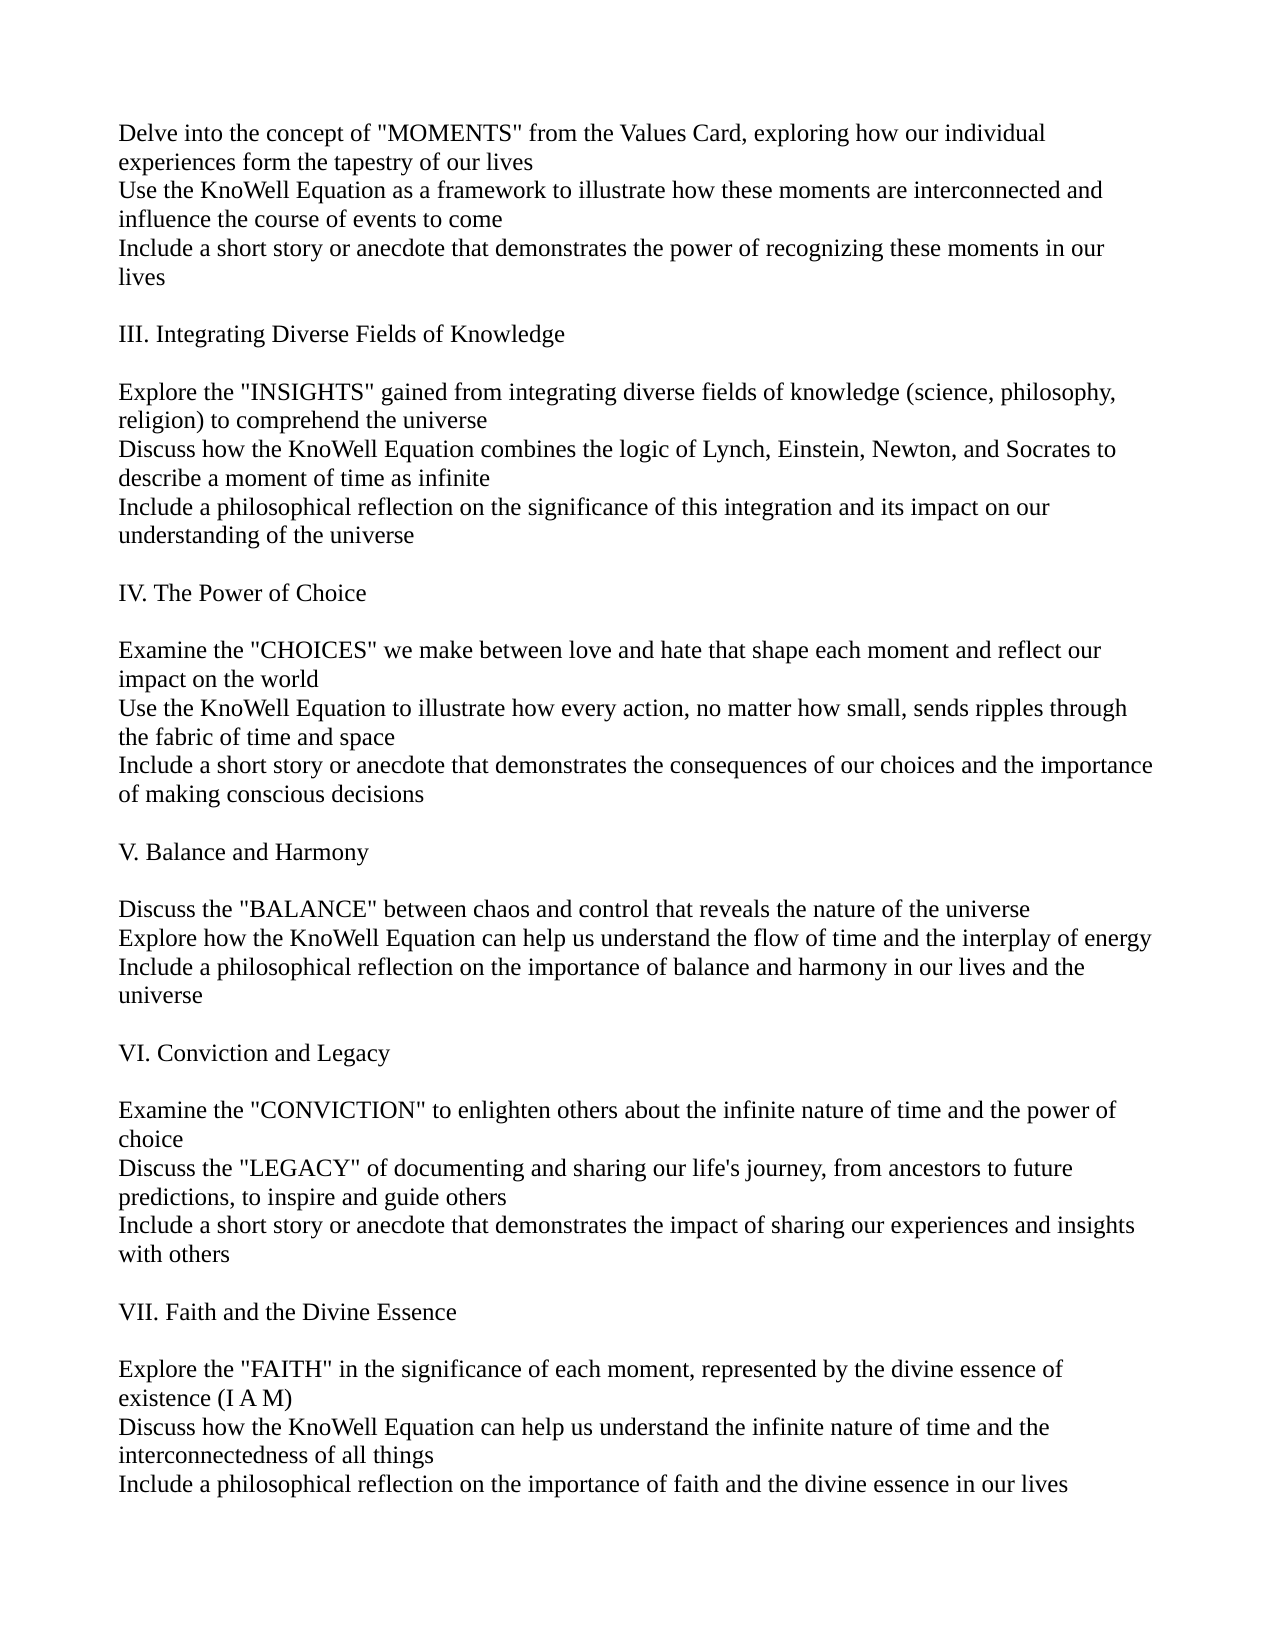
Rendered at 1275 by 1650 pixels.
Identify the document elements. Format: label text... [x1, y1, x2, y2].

text VI. Conviction and Legacy [118, 1038, 1157, 1067]
text Delve into the concept of "MOMENTS" from the Values Card, exploring how our individual experiences form the tapestry of our lives [118, 118, 1157, 176]
text Discuss the "LEGACY" of documenting and sharing our life's journey, from ancestors to future predictions, to inspire and guide others [118, 1153, 1157, 1211]
text Discuss how the KnoWell Equation can help us understand the infinite nature of time and the interconnectedness of all things [118, 1412, 1157, 1469]
text Examine the "CONVICTION" to enlighten others about the infinite nature of time and the power of choice [118, 1096, 1157, 1153]
text Examine the "CHOICES" we make between love and hate that shape each moment and reflect our impact on the world [118, 636, 1157, 693]
text Include a short story or anecdote that demonstrates the impact of sharing our experiences and insights with others [118, 1211, 1157, 1268]
text Use the KnoWell Equation to illustrate how every action, no matter how small, sends ripples through the fabric of time and space [118, 693, 1157, 751]
text III. Integrating Diverse Fields of Knowledge [118, 319, 1157, 348]
text Explore the "INSIGHTS" gained from integrating diverse fields of knowledge (science, philosophy, religion) to comprehend the universe [118, 377, 1157, 434]
text Include a short story or anecdote that demonstrates the power of recognizing these moments in our lives [118, 233, 1157, 291]
text Use the KnoWell Equation as a framework to illustrate how these moments are interconnected and influence the course of events to come [118, 176, 1157, 233]
text Discuss how the KnoWell Equation combines the logic of Lynch, Einstein, Newton, and Socrates to describe a moment of time as infinite [118, 434, 1157, 492]
text V. Balance and Harmony [118, 837, 1157, 866]
text IV. The Power of Choice [118, 578, 1157, 607]
text Include a short story or anecdote that demonstrates the consequences of our choices and the importance of making conscious decisions [118, 751, 1157, 808]
text VII. Faith and the Divine Essence [118, 1297, 1157, 1326]
text Explore how the KnoWell Equation can help us understand the flow of time and the interplay of energy [118, 923, 1157, 952]
text Include a philosophical reflection on the importance of balance and harmony in our lives and the universe [118, 952, 1157, 1009]
text Discuss the "BALANCE" between chaos and control that reveals the nature of the universe [118, 894, 1157, 923]
text Include a philosophical reflection on the significance of this integration and its impact on our understanding of the universe [118, 492, 1157, 549]
text Include a philosophical reflection on the importance of faith and the divine essence in our lives [118, 1469, 1157, 1498]
text Explore the "FAITH" in the significance of each moment, represented by the divine essence of existence (I A M) [118, 1354, 1157, 1412]
